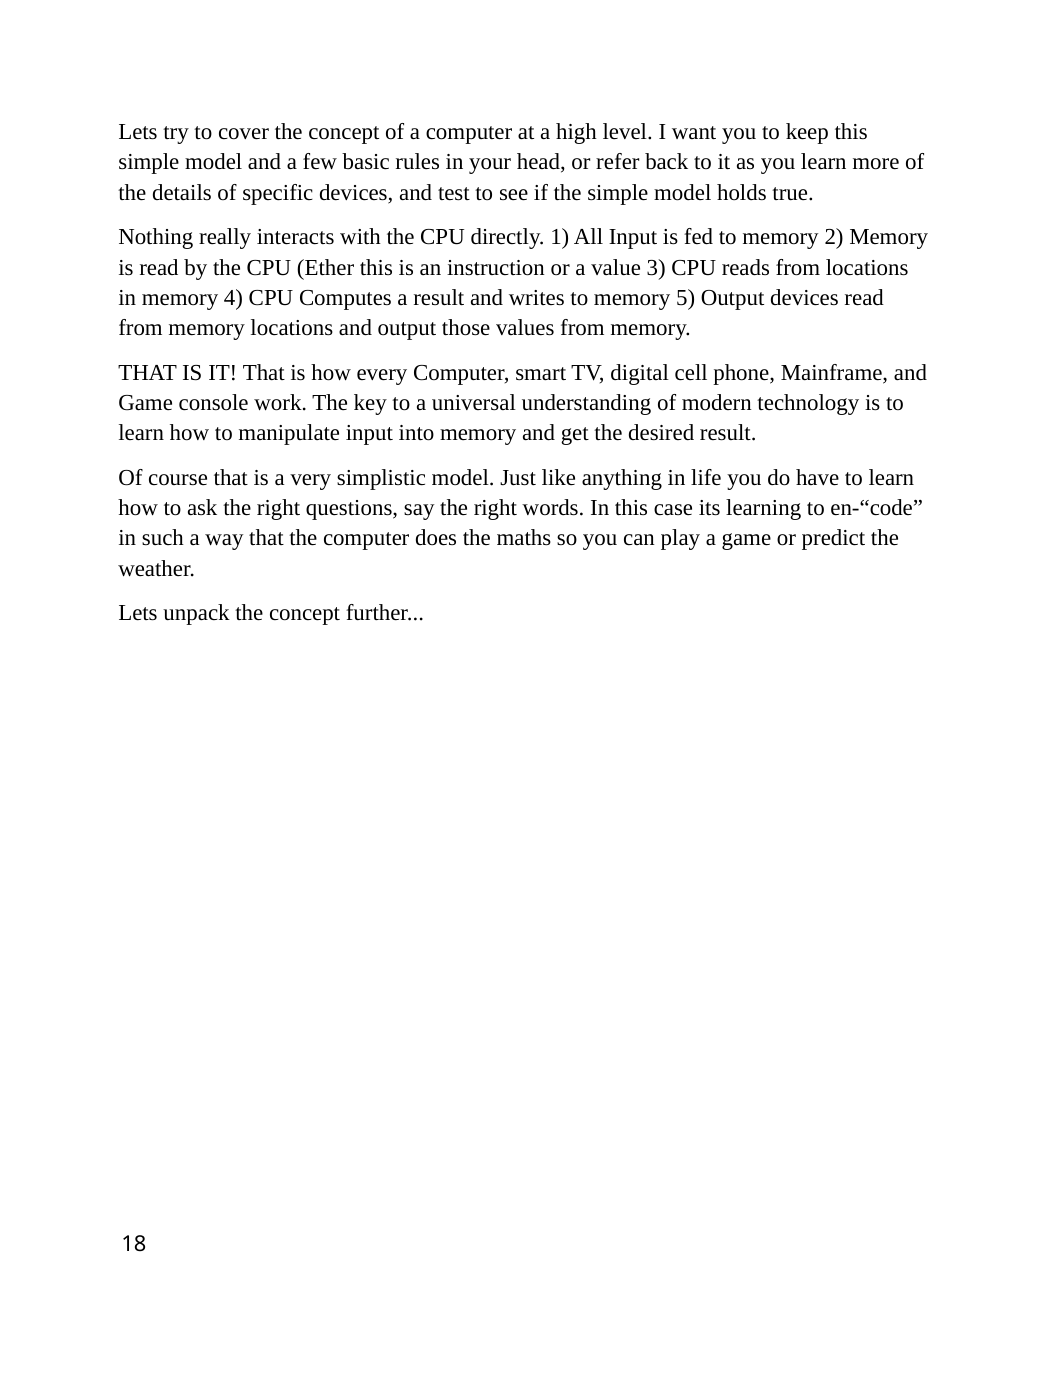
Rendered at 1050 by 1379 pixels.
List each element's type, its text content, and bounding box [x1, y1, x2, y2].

text THAT IS IT! That is how every Computer, smart TV, digital cell phone, Mainframe, and Game console work. The key to a universal understanding of modern technology is to learn how to manipulate input into memory and get the desired result. [118, 359, 932, 446]
text Lets try to cover the concept of a computer at a high level. I want you to keep this simple model and a few basic rules in your head, or refer back to it as you learn more of the details of specific devices, and test to see if the simple model holds true. [118, 118, 932, 205]
text Of course that is a very simplistic model. Just like anything in life you do have to learn how to ask the right questions, say the right words. In this case its learning to en-“code” in such a way that the computer does the maths so you can play a game or predict the weather. [118, 464, 932, 581]
text Lets unpack the concept further... [118, 599, 932, 626]
text Nothing really interacts with the CPU directly. 1) All Input is fed to memory 2) Memory is read by the CPU (Ether this is an instruction or a value 3) CPU reads from locations in memory 4) CPU Computes a result and writes to memory 5) Output devices read from memory locations and output those values from memory. [118, 223, 932, 340]
